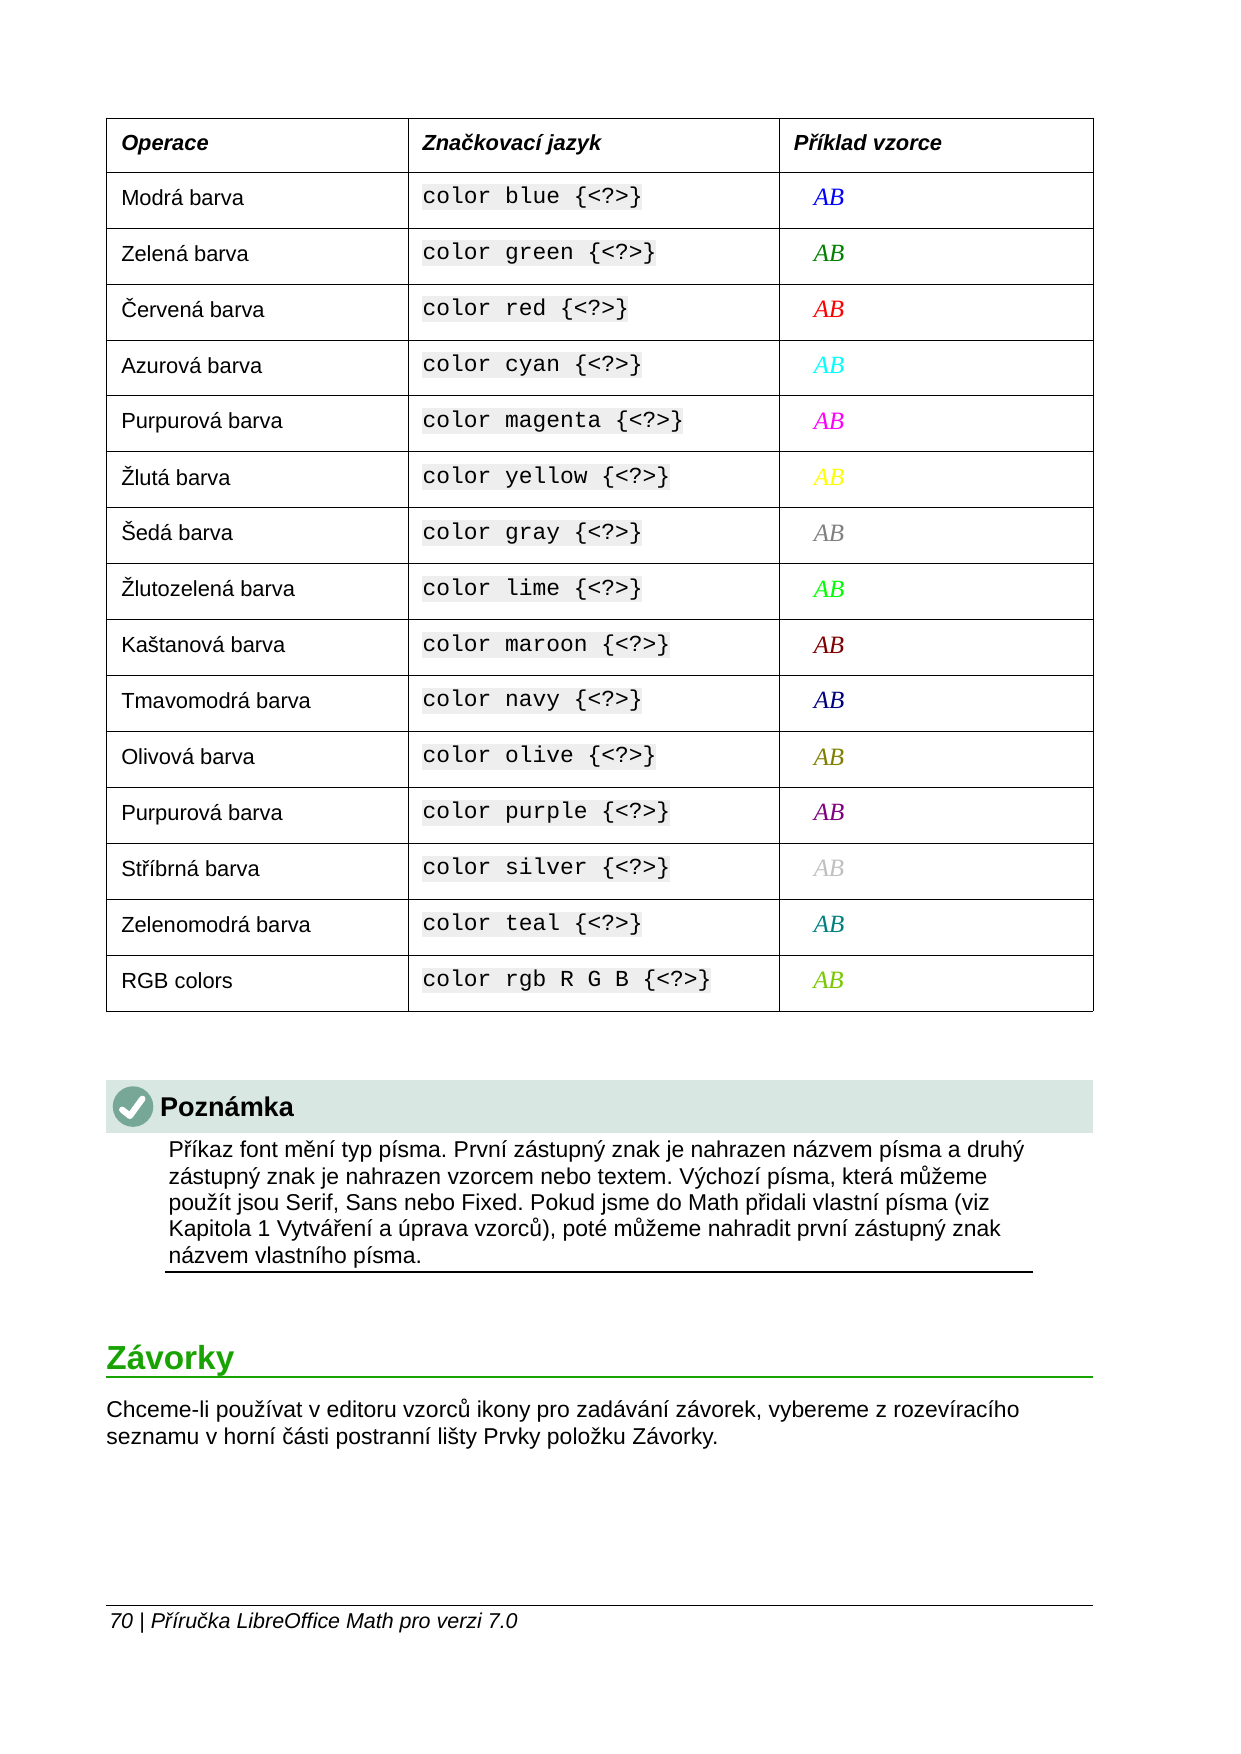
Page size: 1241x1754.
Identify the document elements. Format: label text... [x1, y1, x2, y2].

table_cell [780, 341, 1093, 395]
table_cell [780, 956, 1093, 1011]
table_cell [780, 788, 1093, 843]
table_cell color rgb R G B {<?>} [409, 956, 779, 1011]
table_cell color olive {<?>} [409, 732, 779, 787]
table_cell [780, 620, 1093, 675]
table_cell color silver {<?>} [409, 844, 779, 899]
table_cell color magenta {<?>} [409, 396, 779, 451]
table_cell color purple {<?>} [409, 788, 779, 843]
table_cell Žlutá barva [107, 452, 408, 507]
table_cell color lime {<?>} [409, 564, 779, 619]
table_cell [780, 900, 1093, 955]
table_cell color gray {<?>} [409, 508, 779, 563]
table_cell Azurová barva [107, 341, 408, 395]
table_header Příklad vzorce [780, 119, 1093, 172]
table_cell [780, 452, 1093, 507]
table_cell [780, 508, 1093, 563]
table_cell Červená barva [107, 285, 408, 339]
table_cell [780, 396, 1093, 451]
table_cell Zelenomodrá barva [107, 900, 408, 955]
table_cell color red {<?>} [409, 285, 779, 339]
table_cell Modrá barva [107, 173, 408, 228]
subtitle Závorky [106, 1338, 1093, 1376]
table_cell [780, 229, 1093, 283]
table_cell RGB colors [107, 956, 408, 1011]
table_cell color blue {<?>} [409, 173, 779, 228]
table_cell color maroon {<?>} [409, 620, 779, 675]
table_cell Šedá barva [107, 508, 408, 563]
table_cell [780, 173, 1093, 228]
table_cell Kaštanová barva [107, 620, 408, 675]
table_cell Stříbrná barva [107, 844, 408, 899]
table_cell [780, 564, 1093, 619]
table_header Operace [107, 119, 408, 172]
table_cell Purpurová barva [107, 788, 408, 843]
table_cell [780, 732, 1093, 787]
table_cell Zelená barva [107, 229, 408, 283]
table_cell color cyan {<?>} [409, 341, 779, 395]
table_cell color teal {<?>} [409, 900, 779, 955]
text Chceme-li používat v editoru vzorců ikony pro zadávání závorek, vybereme z rozevíracího seznamu v horní části postranní lišty Prvky položku Závorky. [106, 1396, 1093, 1449]
subtitle Poznámka [106, 1080, 1093, 1133]
table_cell Purpurová barva [107, 396, 408, 451]
table_cell color green {<?>} [409, 229, 779, 283]
table_cell [780, 285, 1093, 339]
table_cell [780, 676, 1093, 731]
table_cell Olivová barva [107, 732, 408, 787]
table_cell color yellow {<?>} [409, 452, 779, 507]
table_cell [780, 844, 1093, 899]
table_cell Žlutozelená barva [107, 564, 408, 619]
table_cell color navy {<?>} [409, 676, 779, 731]
text Příkaz font mění typ písma. První zástupný znak je nahrazen názvem písma a druhý zástupný znak je nahrazen vzorcem nebo textem. Výchozí písma, která můžeme použít jsou Serif, Sans nebo Fixed. Pokud jsme do Math přidali vlastní písma (viz kapitola 1 Vytváření a úpravy vzorců), poté můžeme nahradit první zástupný znak názvem vlastního písma. [165, 1133, 1033, 1271]
table_header Značkovací jazyk [409, 119, 779, 172]
table_cell Tmavomodrá barva [107, 676, 408, 731]
